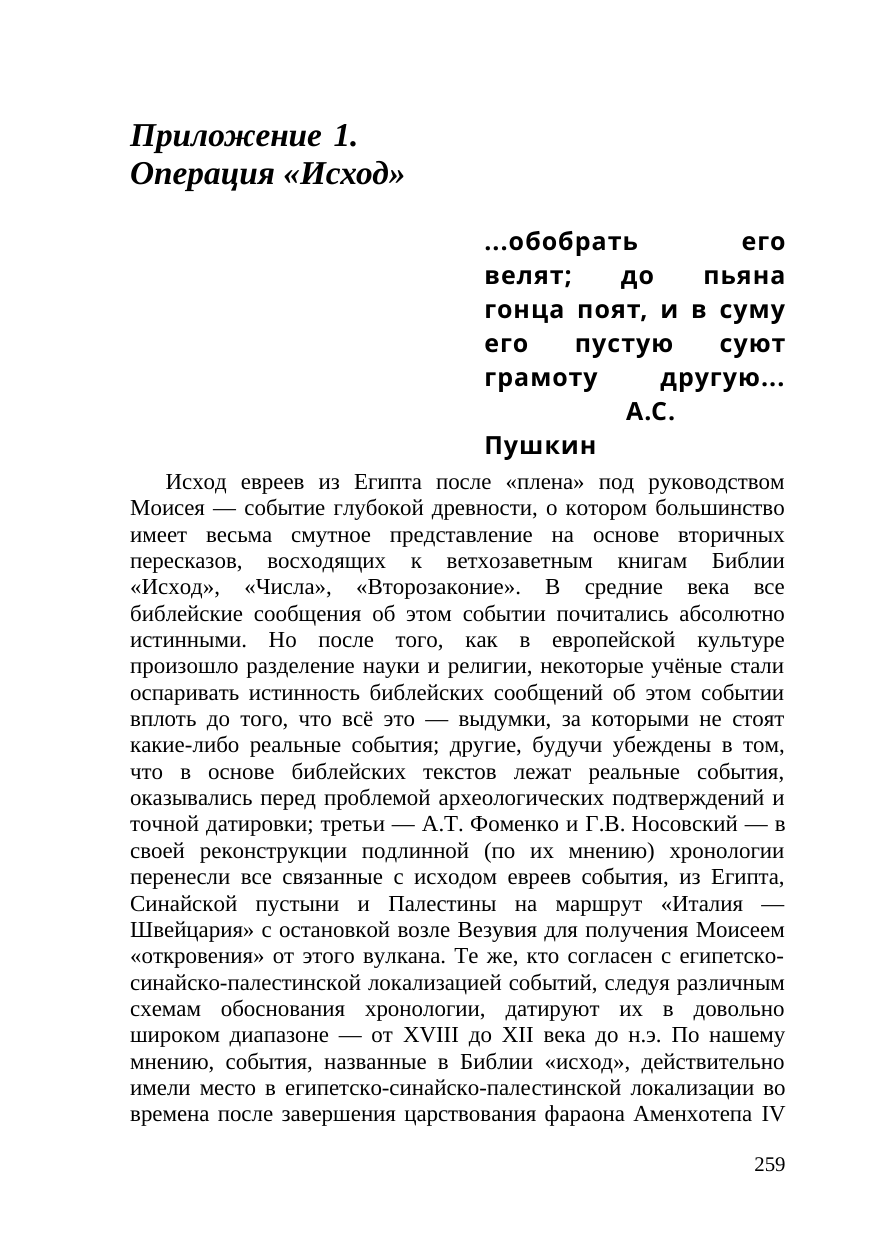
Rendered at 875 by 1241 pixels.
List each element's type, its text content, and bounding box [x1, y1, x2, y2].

text ...обобрать его велят; до пьяна гонца поят, и в суму его пустую суют грамоту другую... А.С. Пушкин [484, 223, 786, 462]
text Исход евреев из Египта после «плена» под руководством Моисея — событие глубокой древности, о котором большинство имеет весьма смутное представление на основе вторичных пересказов, восходящих к ветхозаветным книгам Библии «Исход», «Числа», «Второзаконие». В средние века все библейские сообщения об этом событии почитались абсолютно истинными. Но после того, как в европейской культуре произошло разделение науки и религии, некоторые учёные стали оспаривать истинность библейских сообщений об этом событии вплоть до того, что всё это — выдумки, за которыми не стоят какие-либо реальные события; другие, будучи убеждены в том, что в основе библейских текстов лежат реальные события, оказывались перед проблемой археологических подтверждений и точной датировки; третьи — А.Т. Фоменко и Г.В. Носовский — в своей реконструкции подлинной (по их мнению) хронологии перенесли все связанные с исходом евреев события, из Египта, Синайской пустыни и Палестины на маршрут «Италия — Швейцария» с остановкой возле Везувия для получения Моисеем «откровения» от этого вулкана. Те же, кто согласен с египетско-синай­ско-палестинской локализацией событий, следуя различным схемам обоснования хронологии, датируют их в довольно широком диапазоне — от XVIII до XII века до н.э. По нашему мнению, события, названные в Библии «исход», действительно имели место в египетско-синайско-пале­с­тин­ской локализации во времена после завершения царствования фараона Аменхотепа IV [130, 468, 786, 1127]
subtitle Приложение 1. Операция «Исход» [130, 115, 786, 192]
